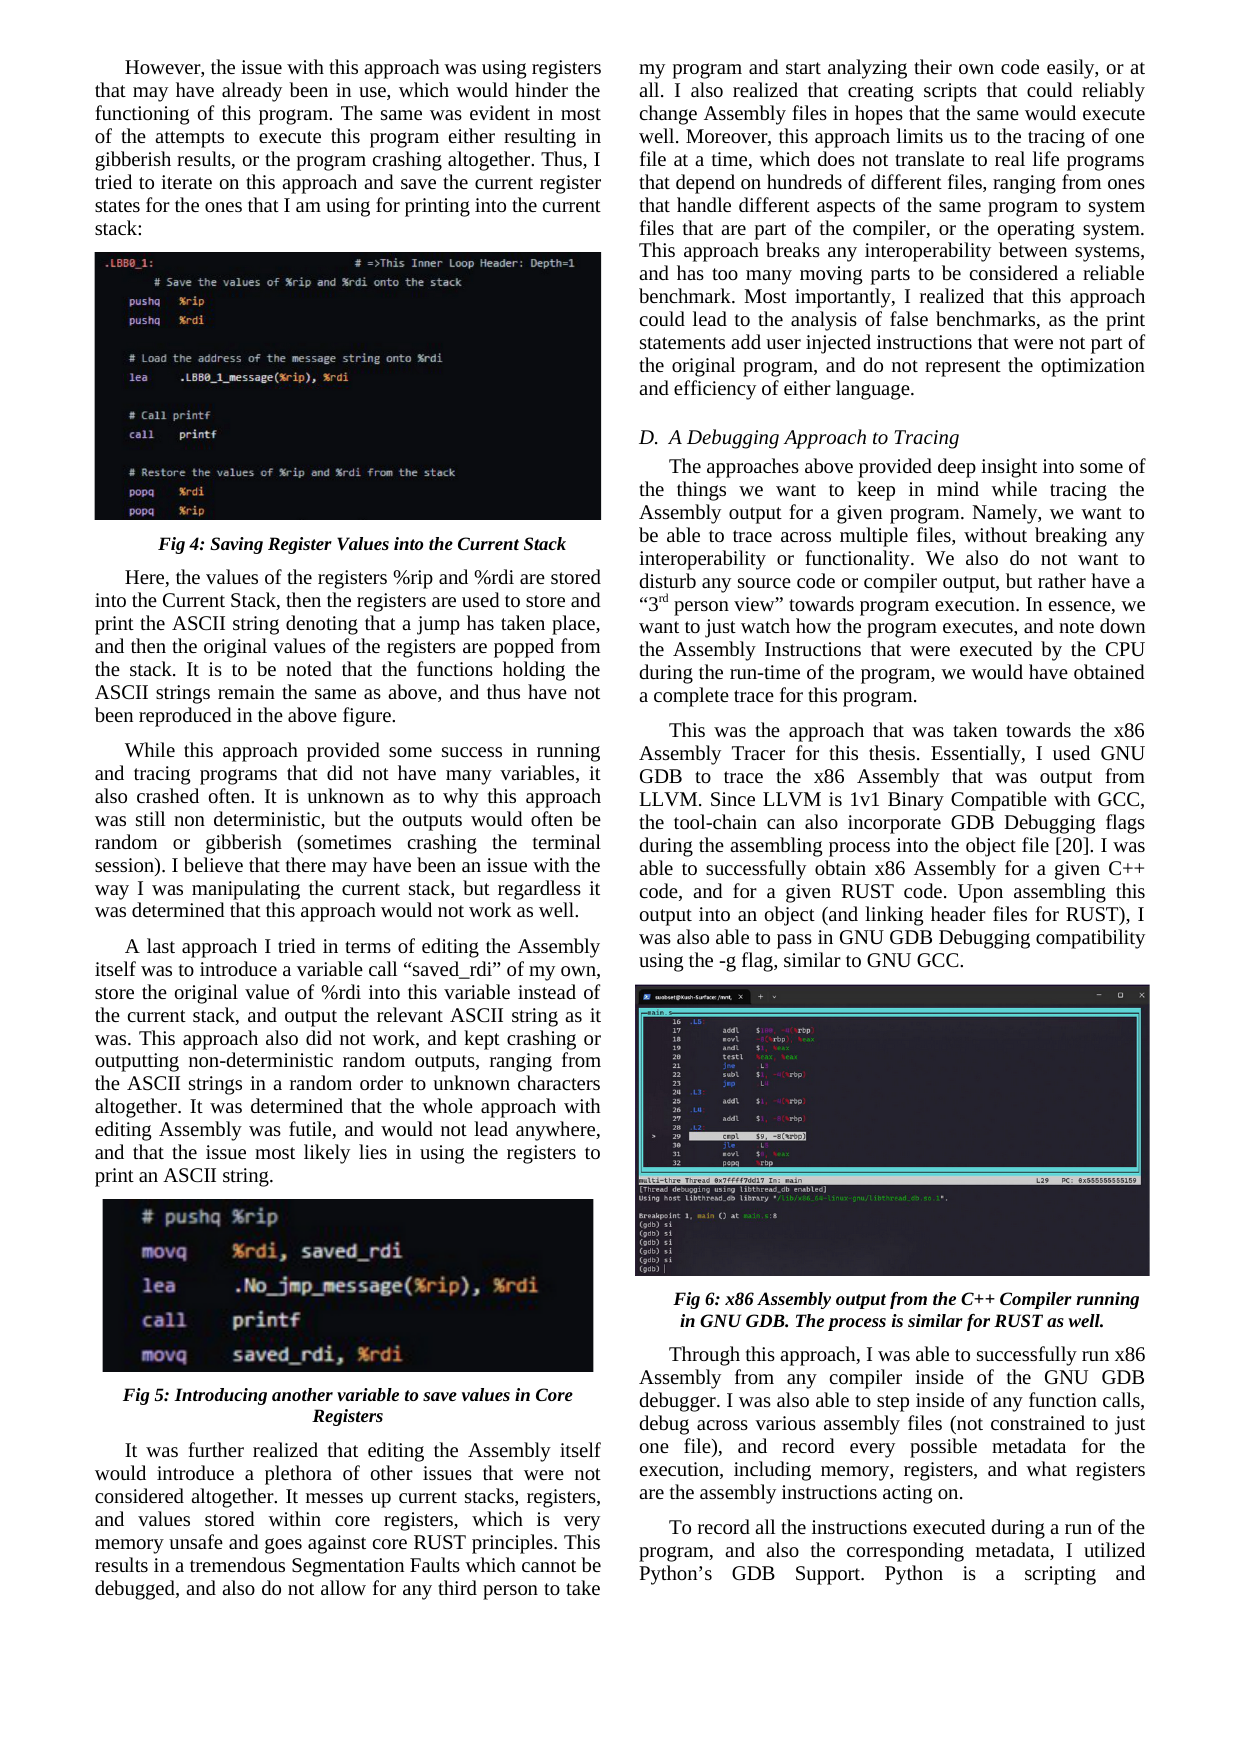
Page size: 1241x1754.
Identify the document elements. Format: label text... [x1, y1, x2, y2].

text This was the approach that was taken towards the x86 Assembly Tracer for this thesis. Essentially, I used GNU GDB to trace the x86 Assembly that was output from LLVM. Since LLVM is 1v1 Binary Compatible with GCC, the tool-chain can also incorporate GDB Debugging flags during the assembling process into the object file [20]. I was able to successfully obtain x86 Assembly for a given C++ code, and for a given RUST code. Upon assembling this output into an object (and linking header files for RUST), I was also able to pass in GNU GDB Debugging compatibility using the -g flag, similar to GNU GCC. [639, 720, 1146, 972]
text To record all the instructions executed during a run of the program, and also the corresponding metadata, I utilized Python’s GDB Support. Python is a scripting and [639, 1516, 1146, 1585]
subtitle A Debugging Approach to Tracing [639, 425, 1146, 449]
text A last approach I tried in terms of editing the Assembly itself was to introduce a variable call “saved_rdi” of my own, store the original value of %rdi into this variable instead of the current stack, and output the relevant ASCII string as it was. This approach also did not work, and kept crashing or outputting non-deterministic random outputs, ranging from the ASCII strings in a random order to unknown characters altogether. It was determined that the whole approach with editing Assembly was futile, and would not lead anywhere, and that the issue most likely lies in using the registers to print an ASCII string. [94, 935, 601, 1187]
text Through this approach, I was able to successfully run x86 Assembly from any compiler inside of the GNU GDB debugger. I was also able to step inside of any function calls, debug across various assembly files (not constrained to just one file), and record every possible metadata for the execution, including memory, registers, and what registers are the assembly instructions acting on. [639, 1344, 1146, 1504]
text Fig 4: Saving Register Values into the Current Stack [94, 520, 601, 554]
text However, the issue with this approach was using registers that may have already been in use, which would hinder the functioning of this program. The same was evident in most of the attempts to execute this program either resulting in gibberish results, or the program crashing altogether. Thus, I tried to iterate on this approach and save the current register states for the ones that I am using for printing into the current stack: [94, 56, 601, 239]
picture [635, 984, 1150, 1276]
text Here, the values of the registers %rip and %rdi are stored into the Current Stack, then the registers are used to store and print the ASCII string denoting that a jump has taken place, and then the original values of the registers are popped from the stack. It is to be noted that the functions holding the ASCII strings remain the same as above, and thus have not been reproduced in the above figure. [94, 566, 601, 727]
text my program and start analyzing their own code easily, or at all. I also realized that creating scripts that could reliably change Assembly files in hopes that the same would execute well. Moreover, this approach limits us to the tracing of one file at a time, which does not translate to real life programs that depend on hundreds of different files, ranging from ones that handle different aspects of the same program to system files that are part of the compiler, or the operating system. This approach breaks any interoperability between systems, and has too many moving parts to be considered a reliable benchmark. Most importantly, I realized that this approach could lead to the analysis of false benchmarks, as the print statements add user injected instructions that were not part of the original program, and do not represent the optimization and efficiency of either language. [639, 56, 1146, 400]
text Fig 6: x86 Assembly output from the C++ Compiler running in GNU GDB. The process is similar for RUST as well. [639, 1276, 1146, 1331]
text While this approach provided some success in running and tracing programs that did not have many variables, it also crashed often. It is unknown as to why this approach was still non deterministic, but the outputs would often be random or gibberish (sometimes crashing the terminal session). I believe that there may have been an issue with the way I was manipulating the current stack, but regardless it was determined that this approach would not work as well. [94, 739, 601, 922]
picture [102, 1199, 594, 1372]
picture [94, 252, 602, 520]
text The approaches above provided deep insight into some of the things we want to keep in mind while tracing the Assembly output for a given program. Namely, we want to be able to trace across multiple files, without breaking any interoperability or functionality. We also do not want to disturb any source code or compiler output, but rather have a “3rd person view” towards program execution. In essence, we want to just watch how the program executes, and note down the Assembly Instructions that were executed by the CPU during the run-time of the program, we would have obtained a complete trace for this program. [639, 455, 1146, 707]
text Fig 5: Introducing another variable to save values in Core Registers [94, 1372, 601, 1427]
text It was further realized that editing the Assembly itself would introduce a plethora of other issues that were not considered altogether. It messes up current stacks, registers, and values stored within core registers, which is very memory unsafe and goes against core RUST principles. This results in a tremendous Segmentation Faults which cannot be debugged, and also do not allow for any third person to take [94, 1439, 601, 1600]
